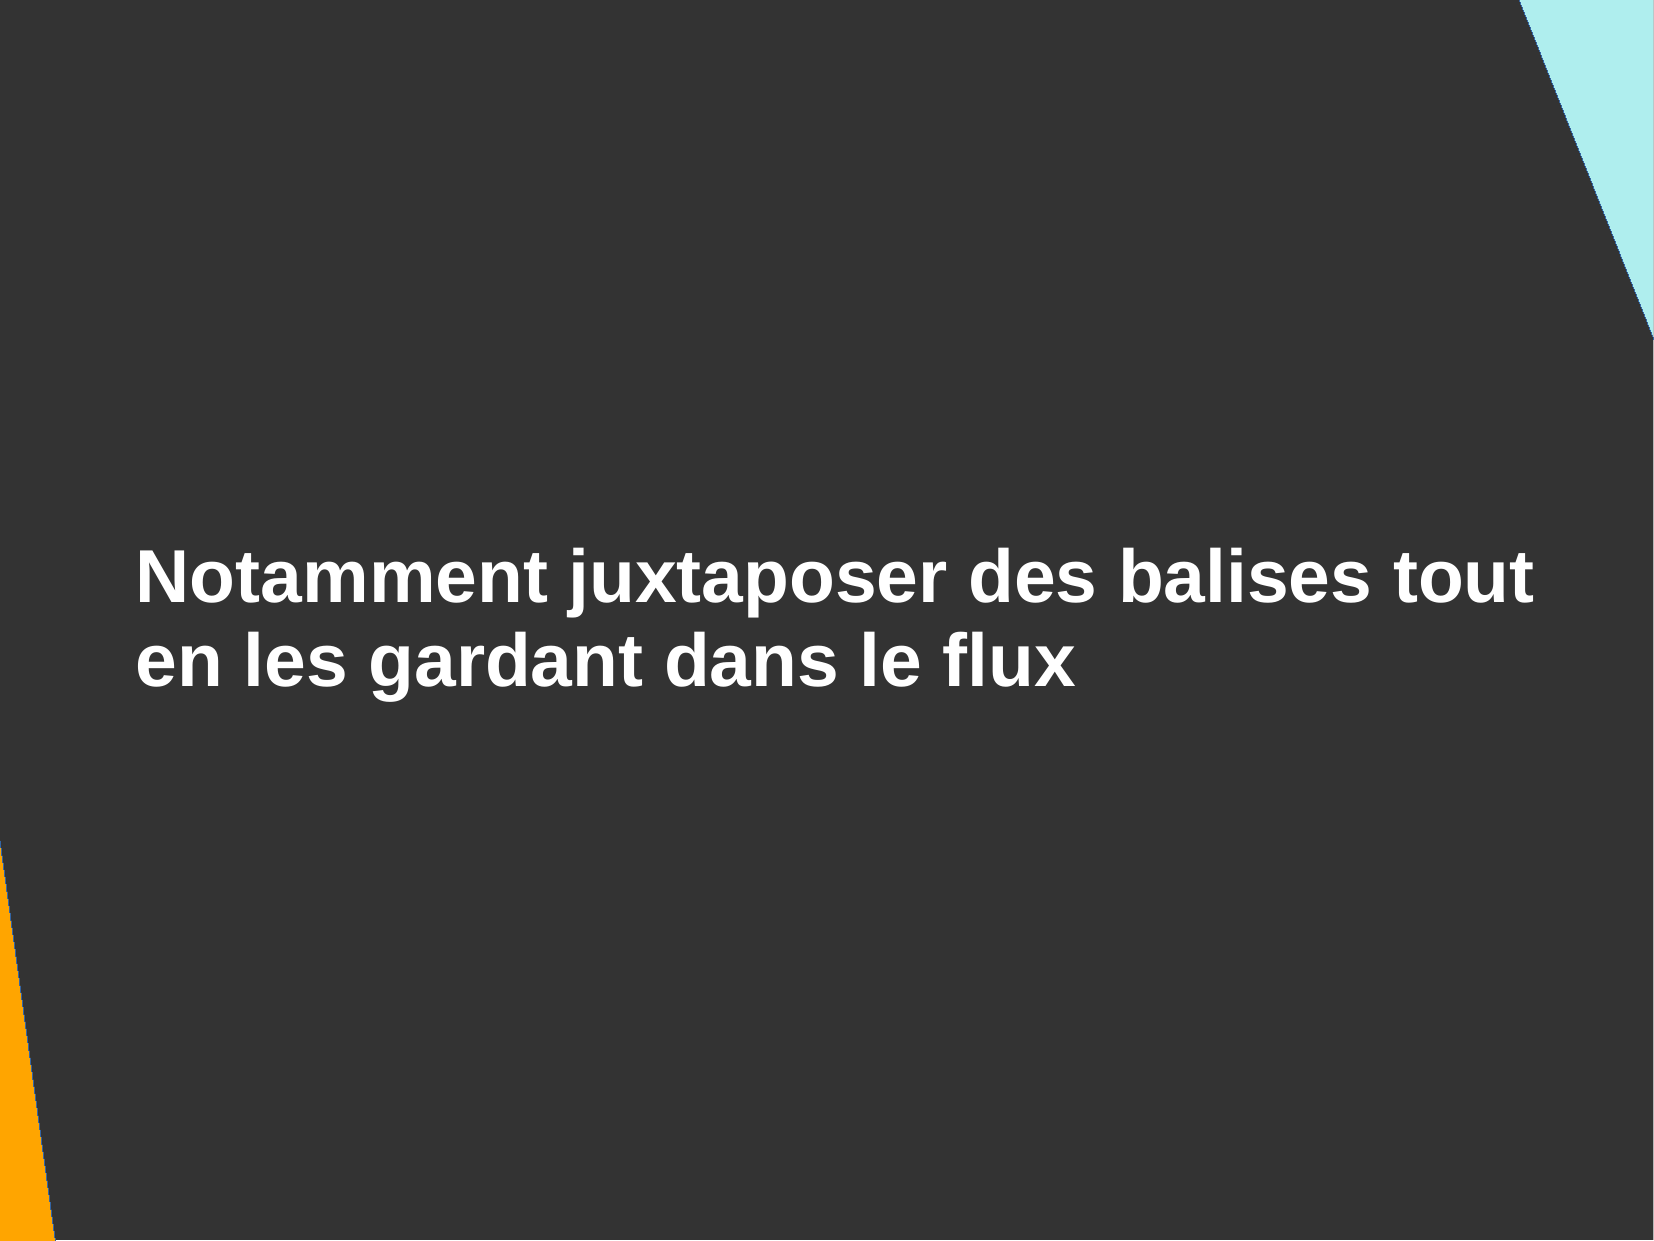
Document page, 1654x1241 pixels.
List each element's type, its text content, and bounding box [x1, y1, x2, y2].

list Notamment juxtaposer des balises tout en les gardant dans le flux [64, 534, 1589, 706]
text_box [1519, 0, 1654, 340]
text_box [0, 840, 56, 1241]
